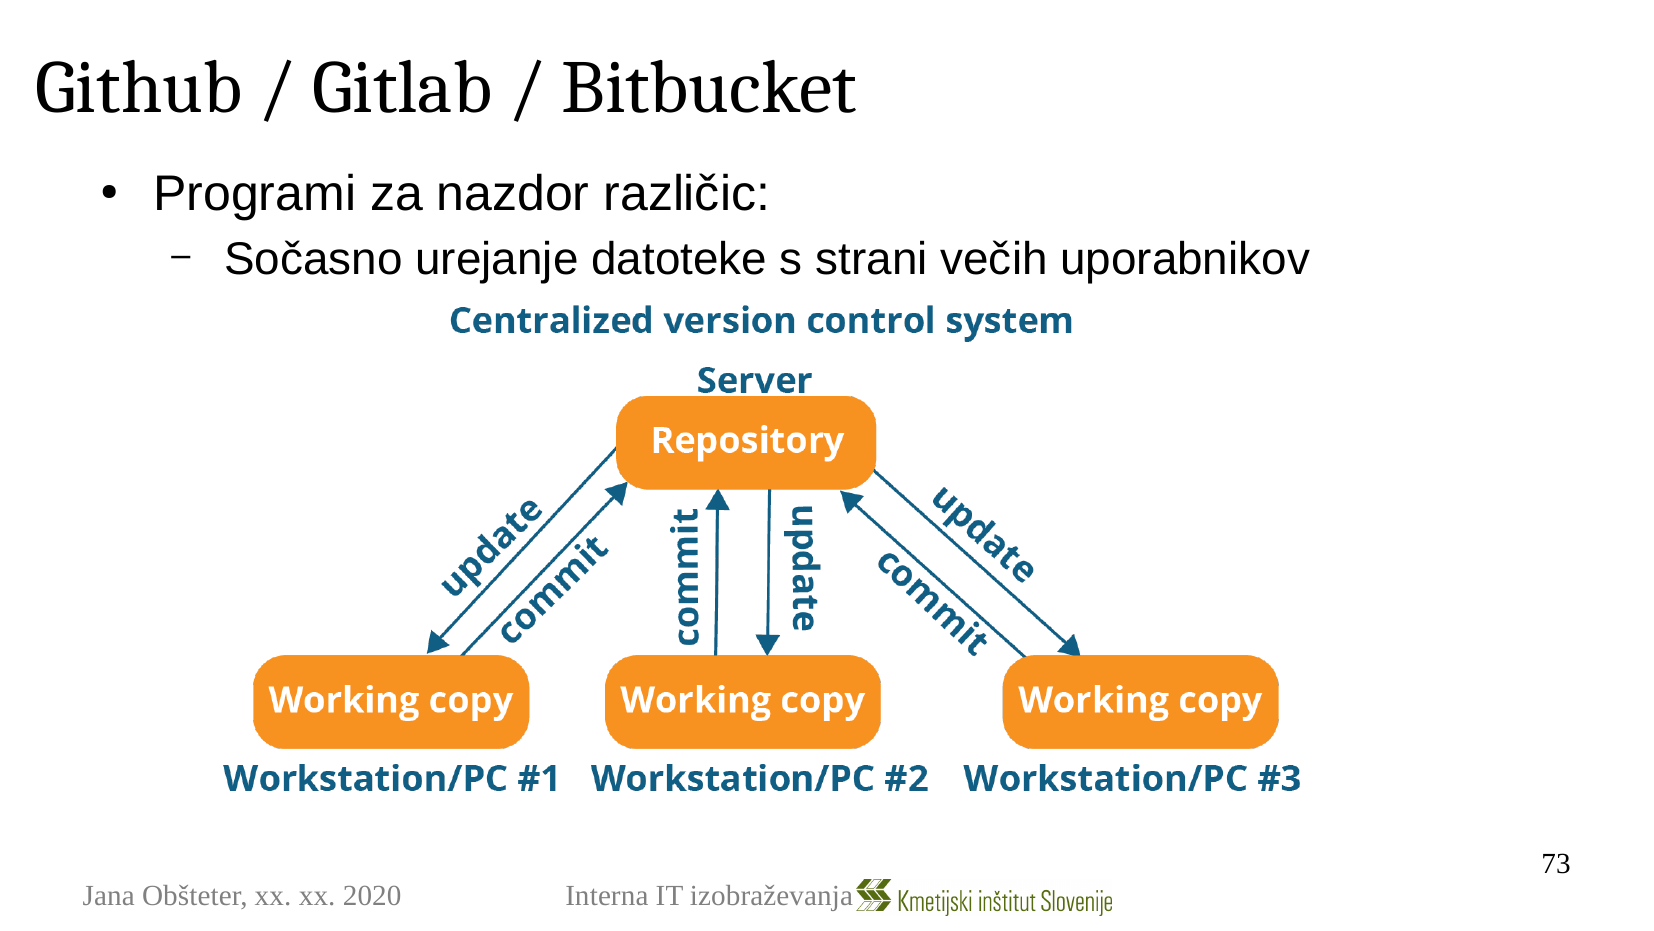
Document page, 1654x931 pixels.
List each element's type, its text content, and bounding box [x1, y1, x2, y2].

list Programi za nazdor različic: Sočasno urejanje datoteke s strani večih uporabnikov [82, 165, 1642, 827]
title Github / Gitlab / Bitbucket [35, 21, 1524, 154]
picture [856, 879, 1112, 916]
picture [150, 280, 1374, 821]
